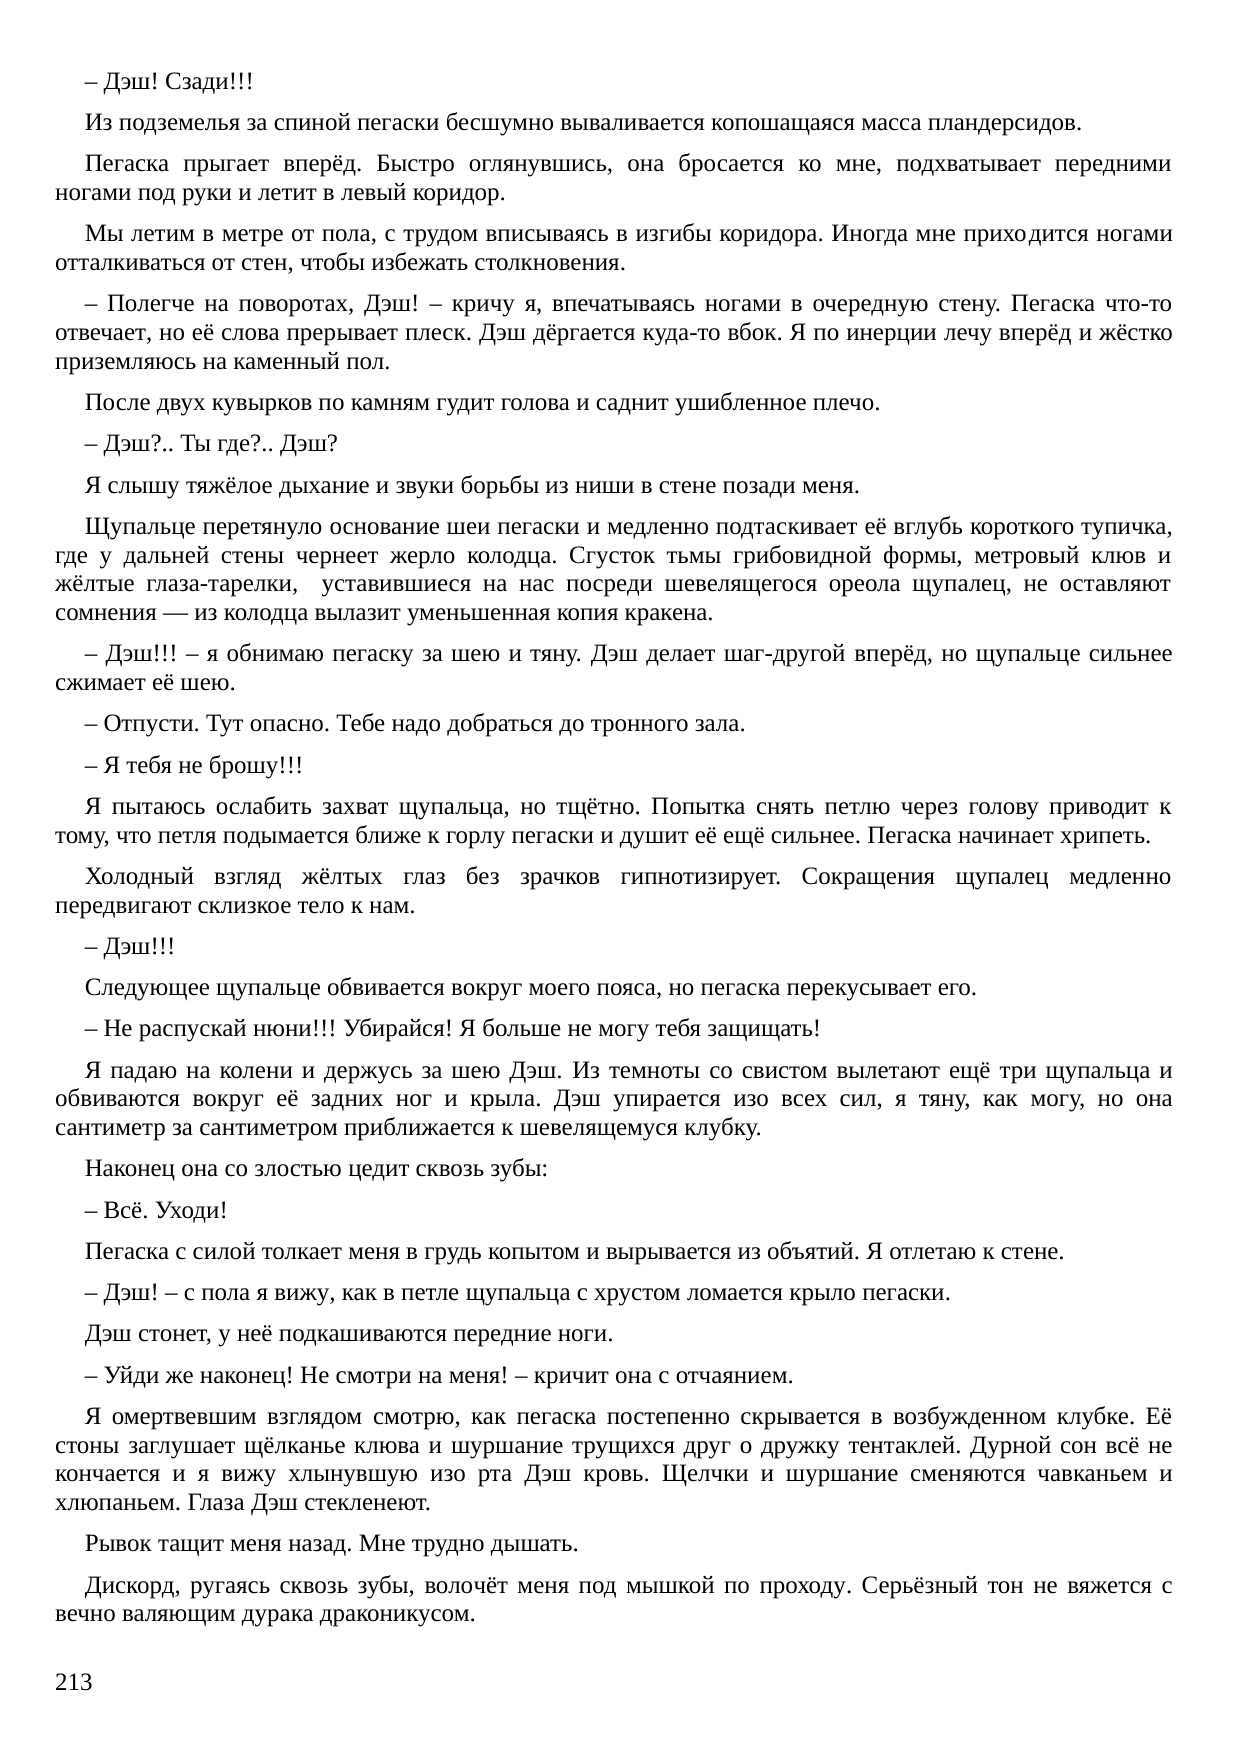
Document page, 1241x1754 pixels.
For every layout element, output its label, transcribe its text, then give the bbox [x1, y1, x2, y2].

text – Дэш?.. Ты где?.. Дэш? [55, 428, 1173, 457]
text – Не распускай нюни!!! Убирайся! Я больше не могу тебя защищать! [55, 1013, 1173, 1042]
text Из подземелья за спиной пегаски бесшумно вываливается копошащаяся масса пландерсидов. [55, 107, 1173, 136]
text Я пытаюсь ослабить захват щупальца, но тщётно. Попытка снять петлю через голову приводит к тому, что петля подымается ближе к горлу пегаски и душит её ещё сильнее. Пегаска начинает хрипеть. [55, 791, 1173, 848]
text Холодный взгляд жёлтых глаз без зрачков гипнотизирует. Сокращения щупалец медленно передвигают склизкое тело к нам. [55, 861, 1173, 918]
text – Дэш!!! – я обнимаю пегаску за шею и тяну. Дэш делает шаг-другой вперёд, но щупальце сильнее сжимает её шею. [55, 638, 1173, 696]
text Рывок тащит меня назад. Мне трудно дышать. [55, 1528, 1173, 1557]
text – Дэш!!! [55, 931, 1173, 960]
text Щупальце перетянуло основание шеи пегаски и медленно подтаскивает её вглубь короткого тупичка, где у дальней стены чернеет жерло колодца. Сгусток тьмы грибовидной формы, метровый клюв и жёлтые глаза-тарелки, уставившиеся на нас посреди шевелящегося ореола щупалец, не оставляют сомнения — из колодца вылазит уменьшенная копия кракена. [55, 511, 1173, 626]
text Мы летим в метре от пола, с трудом вписываясь в изгибы коридора. Иногда мне приходится ногами отталкиваться от стен, чтобы избежать столкновения. [55, 218, 1173, 276]
text Следующее щупальце обвивается вокруг моего пояса, но пегаска перекусывает его. [55, 972, 1173, 1001]
text – Дэш! – с пола я вижу, как в петле щупальца с хрустом ломается крыло пегаски. [55, 1277, 1173, 1306]
text Дэш стонет, у неё подкашиваются передние ноги. [55, 1318, 1173, 1347]
text Я падаю на колени и держусь за шею Дэш. Из темноты со свистом вылетают ещё три щупальца и обвиваются вокруг её задних ног и крыла. Дэш упирается изо всех сил, я тяну, как могу, но она сантиметр за сантиметром приближается к шевелящемуся клубку. [55, 1055, 1173, 1141]
text Я слышу тяжёлое дыхание и звуки борьбы из ниши в стене позади меня. [55, 470, 1173, 498]
text – Уйди же наконец! Не смотри на меня! – кричит она с отчаянием. [55, 1360, 1173, 1388]
text Пегаска прыгает вперёд. Быстро оглянувшись, она бросается ко мне, подхватывает передними ногами под руки и летит в левый коридор. [55, 148, 1173, 206]
text Дискорд, ругаясь сквозь зубы, волочёт меня под мышкой по проходу. Серьёзный тон не вяжется с вечно валяющим дурака драконикусом. [55, 1570, 1173, 1627]
text – Отпусти. Тут опасно. Тебе надо добраться до тронного зала. [55, 708, 1173, 737]
text – Я тебя не брошу!!! [55, 750, 1173, 778]
text Пегаска с силой толкает меня в грудь копытом и вырывается из объятий. Я отлетаю к стене. [55, 1236, 1173, 1265]
text После двух кувырков по камням гудит голова и саднит ушибленное плечо. [55, 387, 1173, 416]
text – Всё. Уходи! [55, 1195, 1173, 1223]
text – Полегче на поворотах, Дэш! – кричу я, впечатываясь ногами в очередную стену. Пегаска что-то отвечает, но её слова прерывает плеск. Дэш дёргается куда-то вбок. Я по инерции лечу вперёд и жёстко приземляюсь на каменный пол. [55, 288, 1173, 375]
text Я омертвевшим взглядом смотрю, как пегаска постепенно скрывается в возбужденном клубке. Её стоны заглушает щёлканье клюва и шуршание трущихся друг о дружку тентаклей. Дурной сон всё не кончается и я вижу хлынувшую изо рта Дэш кровь. Щелчки и шуршание сменяются чавканьем и хлюпаньем. Глаза Дэш стекленеют. [55, 1401, 1173, 1516]
text – Дэш! Сзади!!! [55, 66, 1173, 95]
text Наконец она со злостью цедит сквозь зубы: [55, 1153, 1173, 1182]
